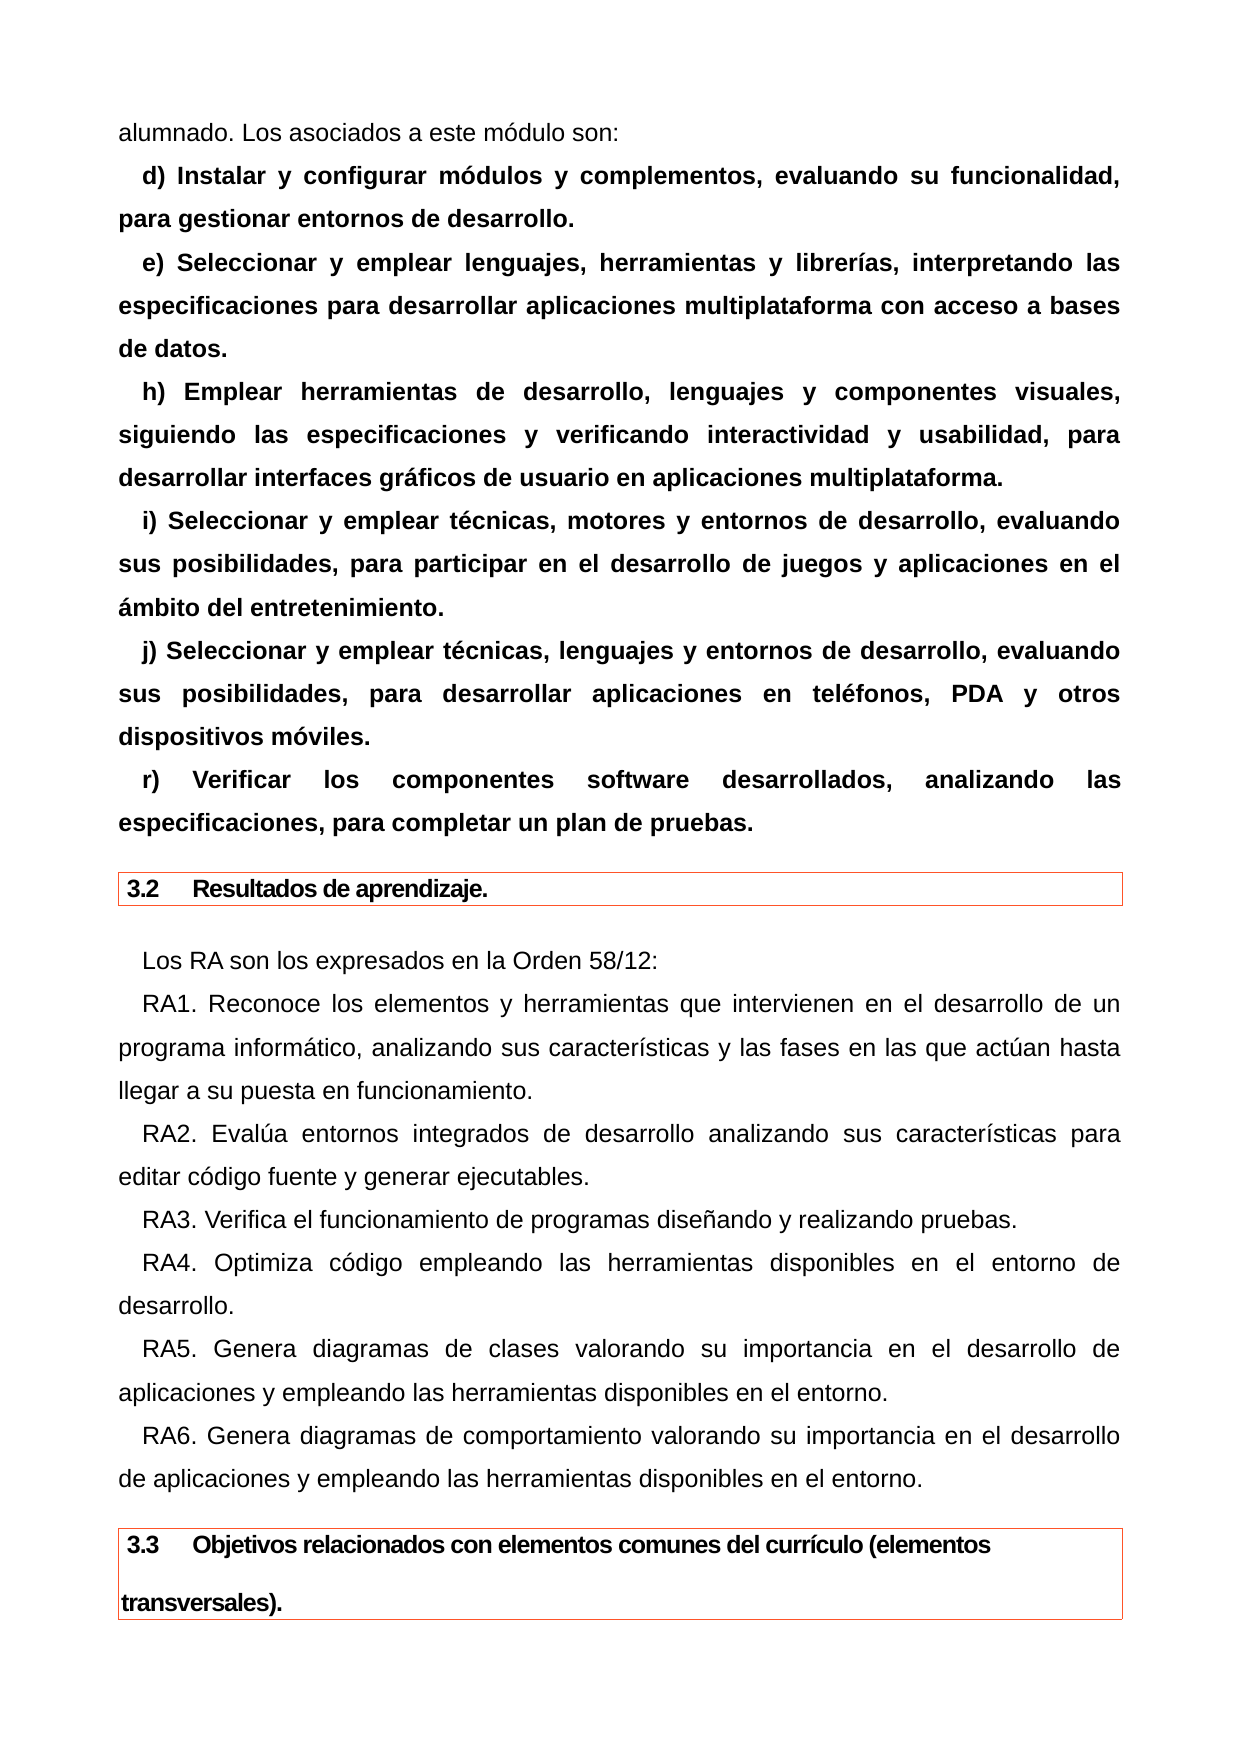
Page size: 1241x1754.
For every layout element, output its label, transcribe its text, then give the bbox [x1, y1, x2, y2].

text i) Seleccionar y emplear técnicas, motores y entornos de desarrollo, evaluando sus posibilidades, para participar en el desarrollo de juegos y aplicaciones en el ámbito del entretenimiento. [118, 506, 1122, 621]
subtitle Resultados de aprendizaje. [119, 873, 1122, 905]
text alumnado. Los asociados a este módulo son: [118, 118, 1122, 147]
text RA3. Verifica el funcionamiento de programas diseñando y realizando pruebas. [118, 1205, 1122, 1234]
text e) Seleccionar y emplear lenguajes, herramientas y librerías, interpretando las especificaciones para desarrollar aplicaciones multiplataforma con acceso a bases de datos. [118, 247, 1122, 362]
text j) Seleccionar y emplear técnicas, lenguajes y entornos de desarrollo, evaluando sus posibilidades, para desarrollar aplicaciones en teléfonos, PDA y otros dispositivos móviles. [118, 636, 1122, 751]
text RA5. Genera diagramas de clases valorando su importancia en el desarrollo de aplicaciones y empleando las herramientas disponibles en el entorno. [118, 1334, 1122, 1406]
subtitle Objetivos relacionados con elementos comunes del currículo (elementos transversales). [119, 1529, 1122, 1619]
text Los RA son los expresados en la Orden 58/12: [118, 946, 1122, 975]
text h) Emplear herramientas de desarrollo, lenguajes y componentes visuales, siguiendo las especificaciones y verificando interactividad y usabilidad, para desarrollar interfaces gráficos de usuario en aplicaciones multiplataforma. [118, 377, 1122, 492]
text RA6. Genera diagramas de comportamiento valorando su importancia en el desarrollo de aplicaciones y empleando las herramientas disponibles en el entorno. [118, 1421, 1122, 1493]
text r) Verificar los componentes software desarrollados, analizando las especificaciones, para completar un plan de pruebas. [118, 765, 1122, 837]
text RA4. Optimiza código empleando las herramientas disponibles en el entorno de desarrollo. [118, 1248, 1122, 1320]
text RA2. Evalúa entornos integrados de desarrollo analizando sus características para editar código fuente y generar ejecutables. [118, 1119, 1122, 1191]
text RA1. Reconoce los elementos y herramientas que intervienen en el desarrollo de un programa informático, analizando sus características y las fases en las que actúan hasta llegar a su puesta en funcionamiento. [118, 989, 1122, 1104]
text d) Instalar y configurar módulos y complementos, evaluando su funcionalidad, para gestionar entornos de desarrollo. [118, 161, 1122, 233]
